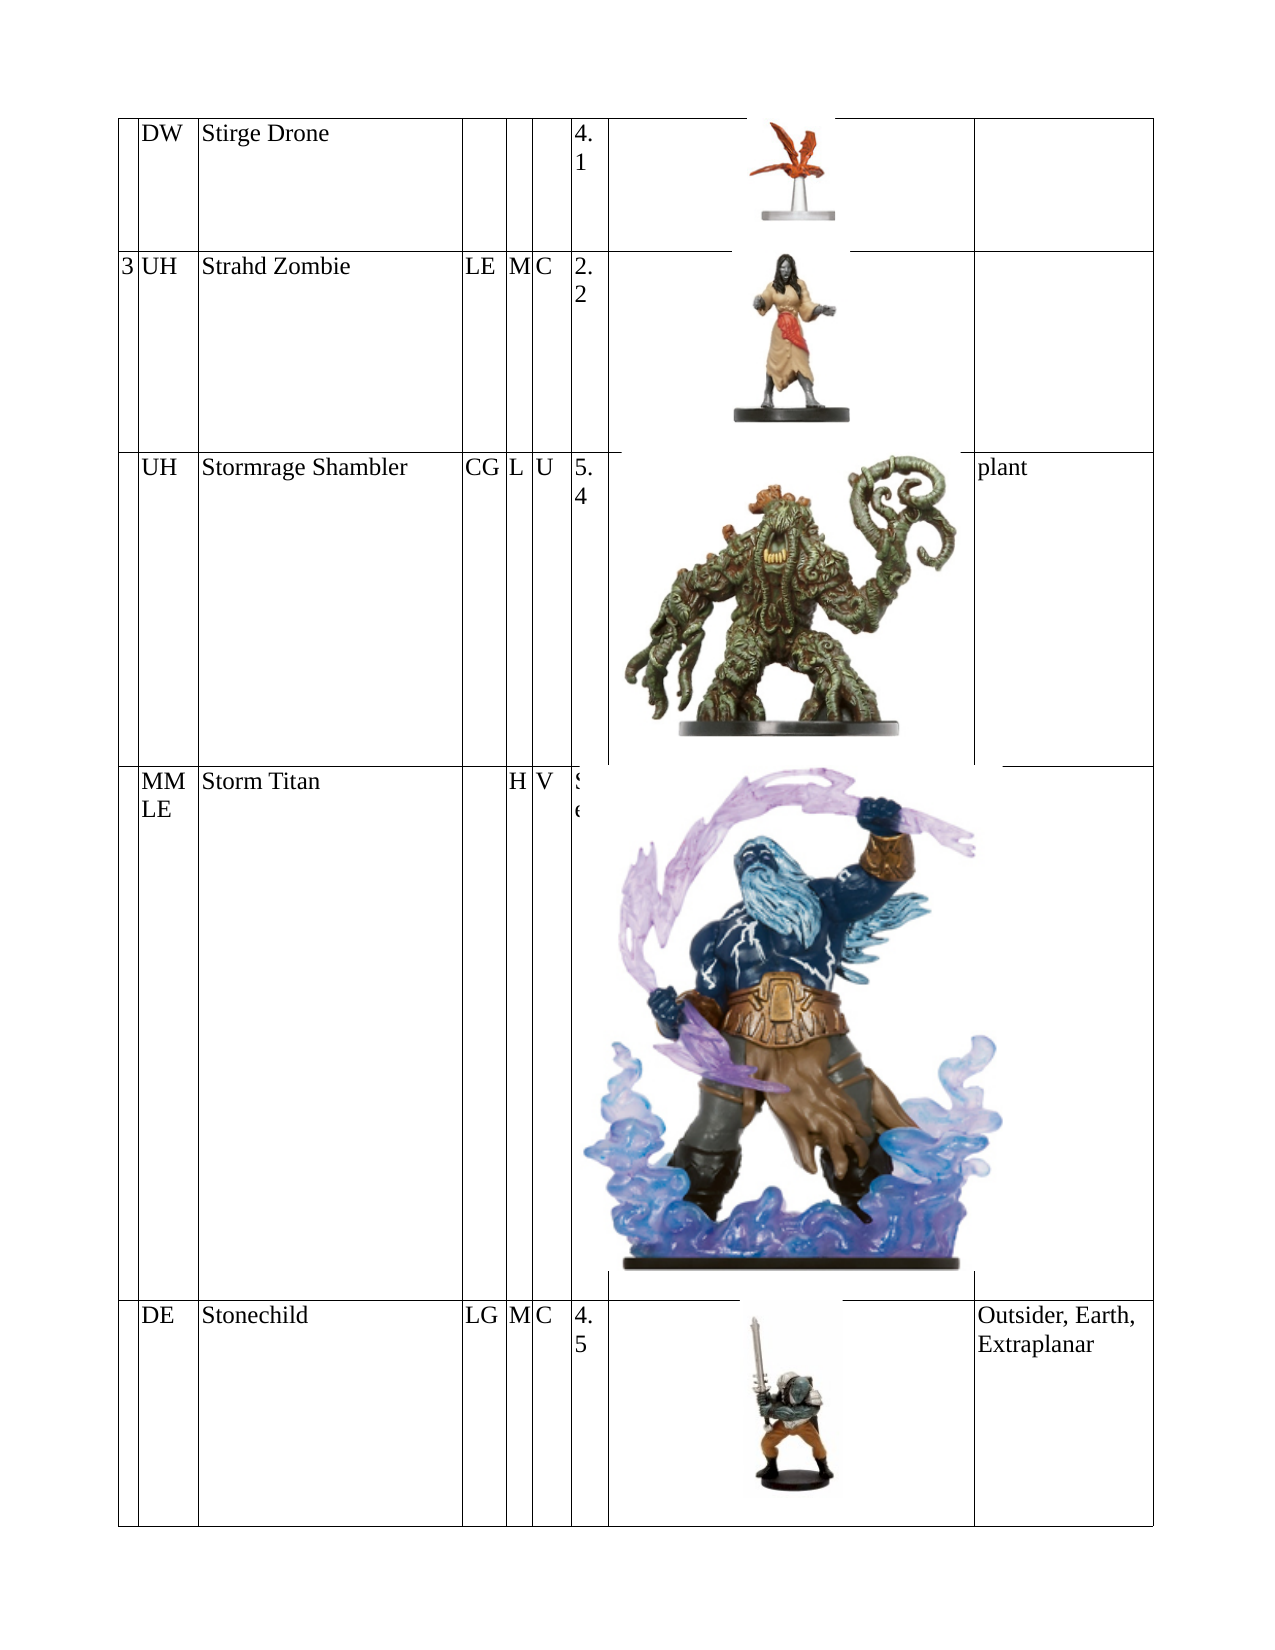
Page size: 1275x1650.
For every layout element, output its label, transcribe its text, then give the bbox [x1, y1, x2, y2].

table_cell Outsider, Earth, Extraplanar [975, 1301, 1153, 1526]
table_cell V [533, 767, 571, 1300]
table_cell [119, 119, 138, 251]
table_cell Strahd Zombie [199, 252, 462, 452]
table_cell CG [463, 453, 506, 766]
table_cell Stirge Drone [199, 119, 462, 251]
table_cell U [533, 453, 571, 766]
table_cell [975, 119, 1153, 251]
table_cell LE [463, 252, 506, 452]
table_cell [463, 767, 506, 1300]
table_cell 2.2 [572, 252, 608, 452]
picture [579, 765, 1003, 1271]
table_cell 3 [119, 252, 138, 452]
table_cell [609, 252, 732, 423]
table_cell UH [139, 453, 198, 766]
table_cell Shelf [572, 767, 608, 1300]
table_cell C [533, 252, 571, 452]
table_cell 4.1 [572, 119, 608, 251]
table_cell 4.5 [572, 1301, 608, 1526]
table_cell LG [463, 1301, 506, 1526]
table_cell MMLE [139, 767, 198, 1300]
table_cell Storm Titan [199, 767, 462, 1300]
table_cell [609, 1271, 974, 1300]
table_cell L [507, 453, 532, 766]
table_cell H [507, 767, 532, 1300]
table_cell C [533, 1301, 571, 1526]
table_cell 5.4 [572, 453, 608, 766]
table_cell UH [139, 252, 198, 452]
table_cell [119, 1301, 138, 1526]
table_cell DE [139, 1301, 198, 1526]
table_cell [851, 252, 974, 423]
table_cell Stormrage Shambler [199, 453, 462, 766]
table_cell [609, 424, 974, 452]
picture [747, 118, 836, 222]
table_cell [609, 453, 974, 765]
table_cell [609, 119, 974, 251]
table_cell [609, 1301, 974, 1526]
picture [739, 1300, 843, 1498]
table_cell M [507, 1301, 532, 1526]
table_cell plant [975, 453, 1153, 766]
table_cell [507, 119, 532, 251]
table_cell [119, 767, 138, 1300]
table_cell [119, 453, 138, 766]
table_cell M [507, 252, 532, 452]
table_cell [533, 119, 571, 251]
table_cell [975, 767, 1153, 1300]
table_cell [463, 119, 506, 251]
picture [621, 452, 961, 737]
table_cell Stonechild [199, 1301, 462, 1526]
picture [732, 250, 851, 424]
table_cell [975, 252, 1153, 452]
table_cell DW [139, 119, 198, 251]
